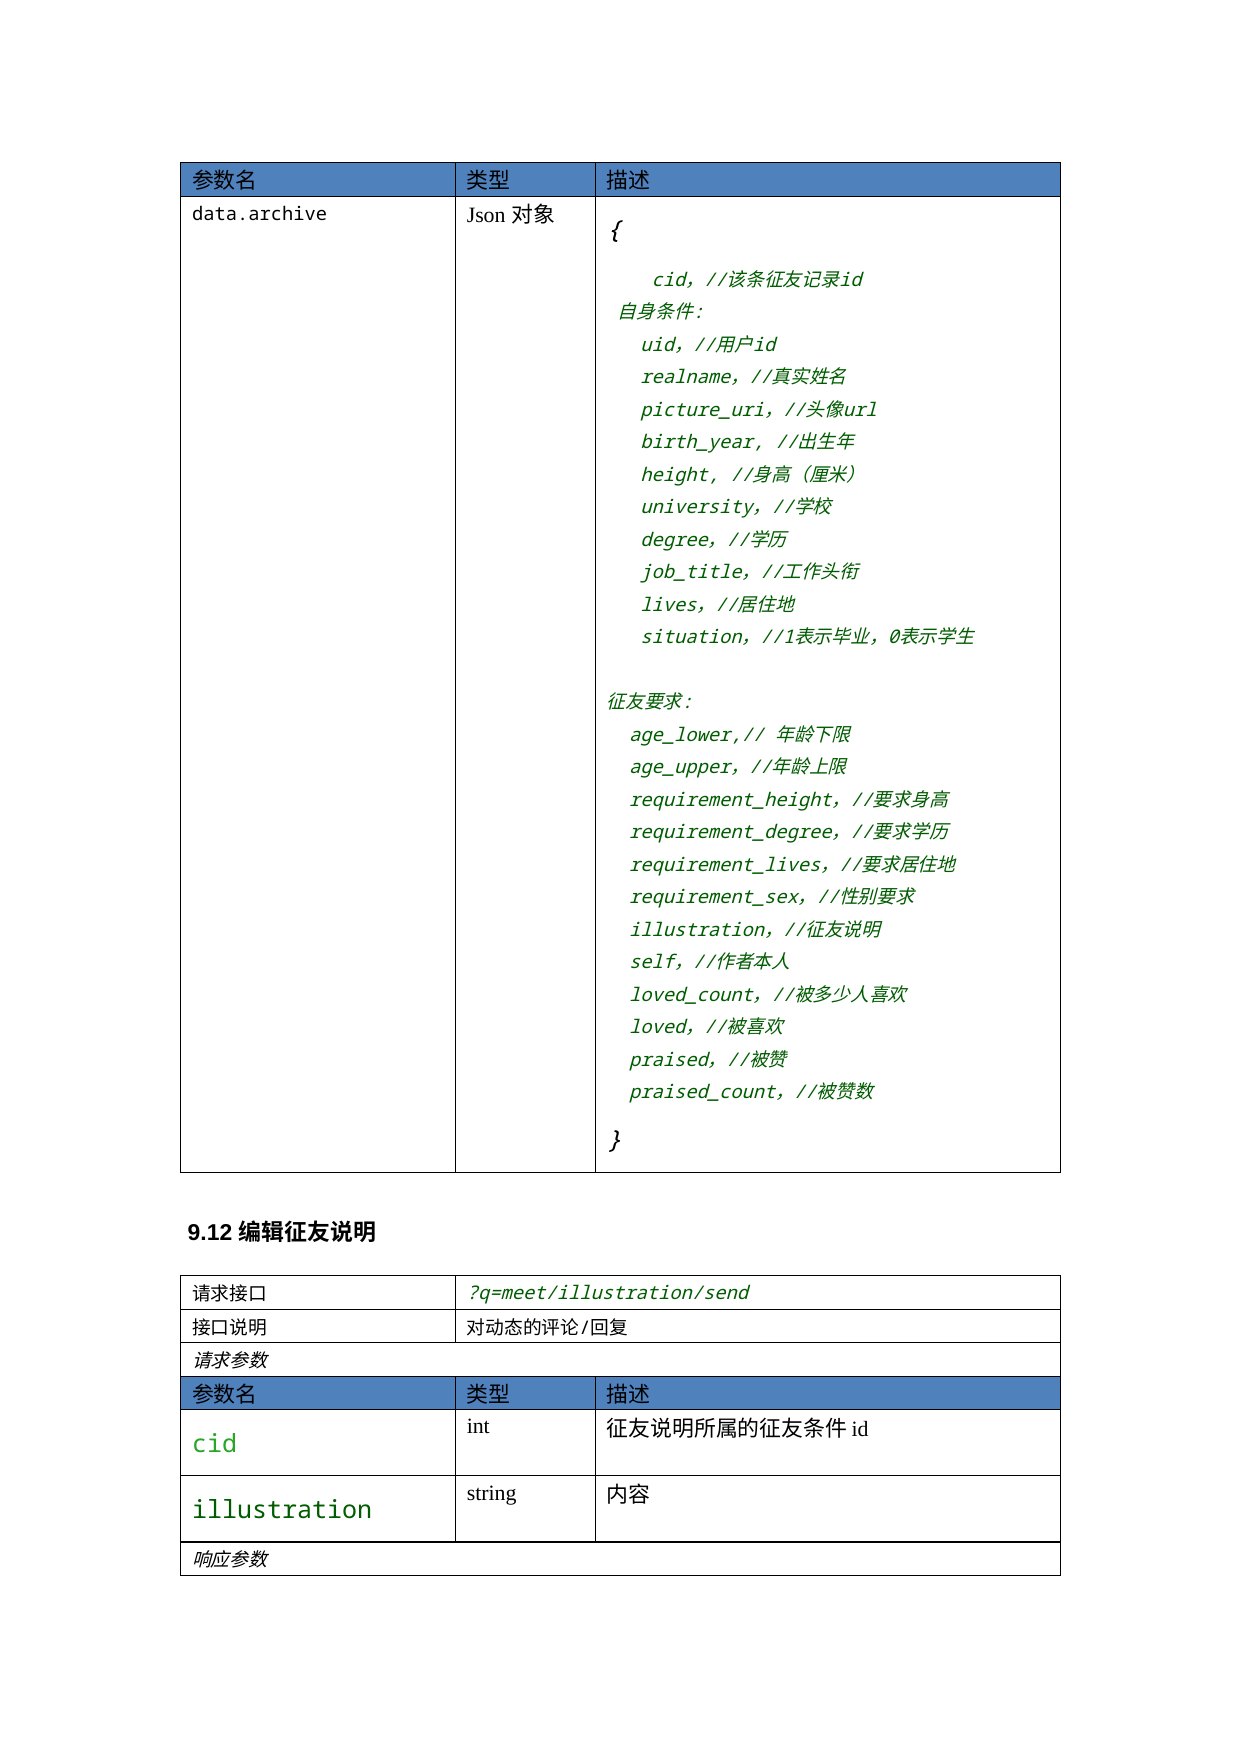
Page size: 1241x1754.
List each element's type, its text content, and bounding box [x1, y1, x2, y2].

table_cell illustration [181, 1476, 455, 1541]
table_cell 描述 [596, 163, 1060, 196]
table_header 请求接口 [181, 1276, 455, 1309]
table_cell 响应参数 [181, 1543, 1060, 1575]
table_cell 参数名 [181, 1377, 455, 1409]
table_cell { cid，//该条征友记录id 自身条件: uid，//用户id realname，//真实姓名 picture_uri，//头像url birth_year, //出生年 height, //身高（厘米） university，//学校 degree，//学历 job_title，//工作头衔 lives，//居住地 situation，//1表示毕业，0表示学生 征友要求: age_lower,// 年龄下限 age_upper，//年龄上限 requirement_height，//要求身高 requirement_degree，//要求学历 requirement_lives，//要求居住地 requirement_sex，//性别要求 illustration，//征友说明 self，//作者本人 loved_count，//被多少人喜欢 loved，//被喜欢 praised，//被赞 praised_count，//被赞数 } [596, 197, 1060, 1172]
table_header ?q=meet/illustration/send [456, 1276, 1060, 1309]
table_cell 类型 [456, 163, 595, 196]
table_cell string [456, 1476, 595, 1541]
table_cell 类型 [456, 1377, 595, 1409]
table_cell 内容 [596, 1476, 1060, 1541]
table_cell 描述 [596, 1377, 1060, 1409]
table_cell int [456, 1410, 595, 1475]
table_cell Json 对象 [456, 197, 595, 1172]
table_cell cid [181, 1410, 455, 1475]
table_cell 请求参数 [181, 1343, 1060, 1376]
subtitle 9.12 编辑征友说明 [187, 1198, 1053, 1263]
table_cell data.archive [181, 197, 455, 1172]
table_cell 参数名 [181, 163, 455, 196]
table_cell 接口说明 [181, 1310, 455, 1342]
table_cell 征友说明所属的征友条件id [596, 1410, 1060, 1475]
table_cell 对动态的评论/回复 [456, 1310, 1060, 1342]
